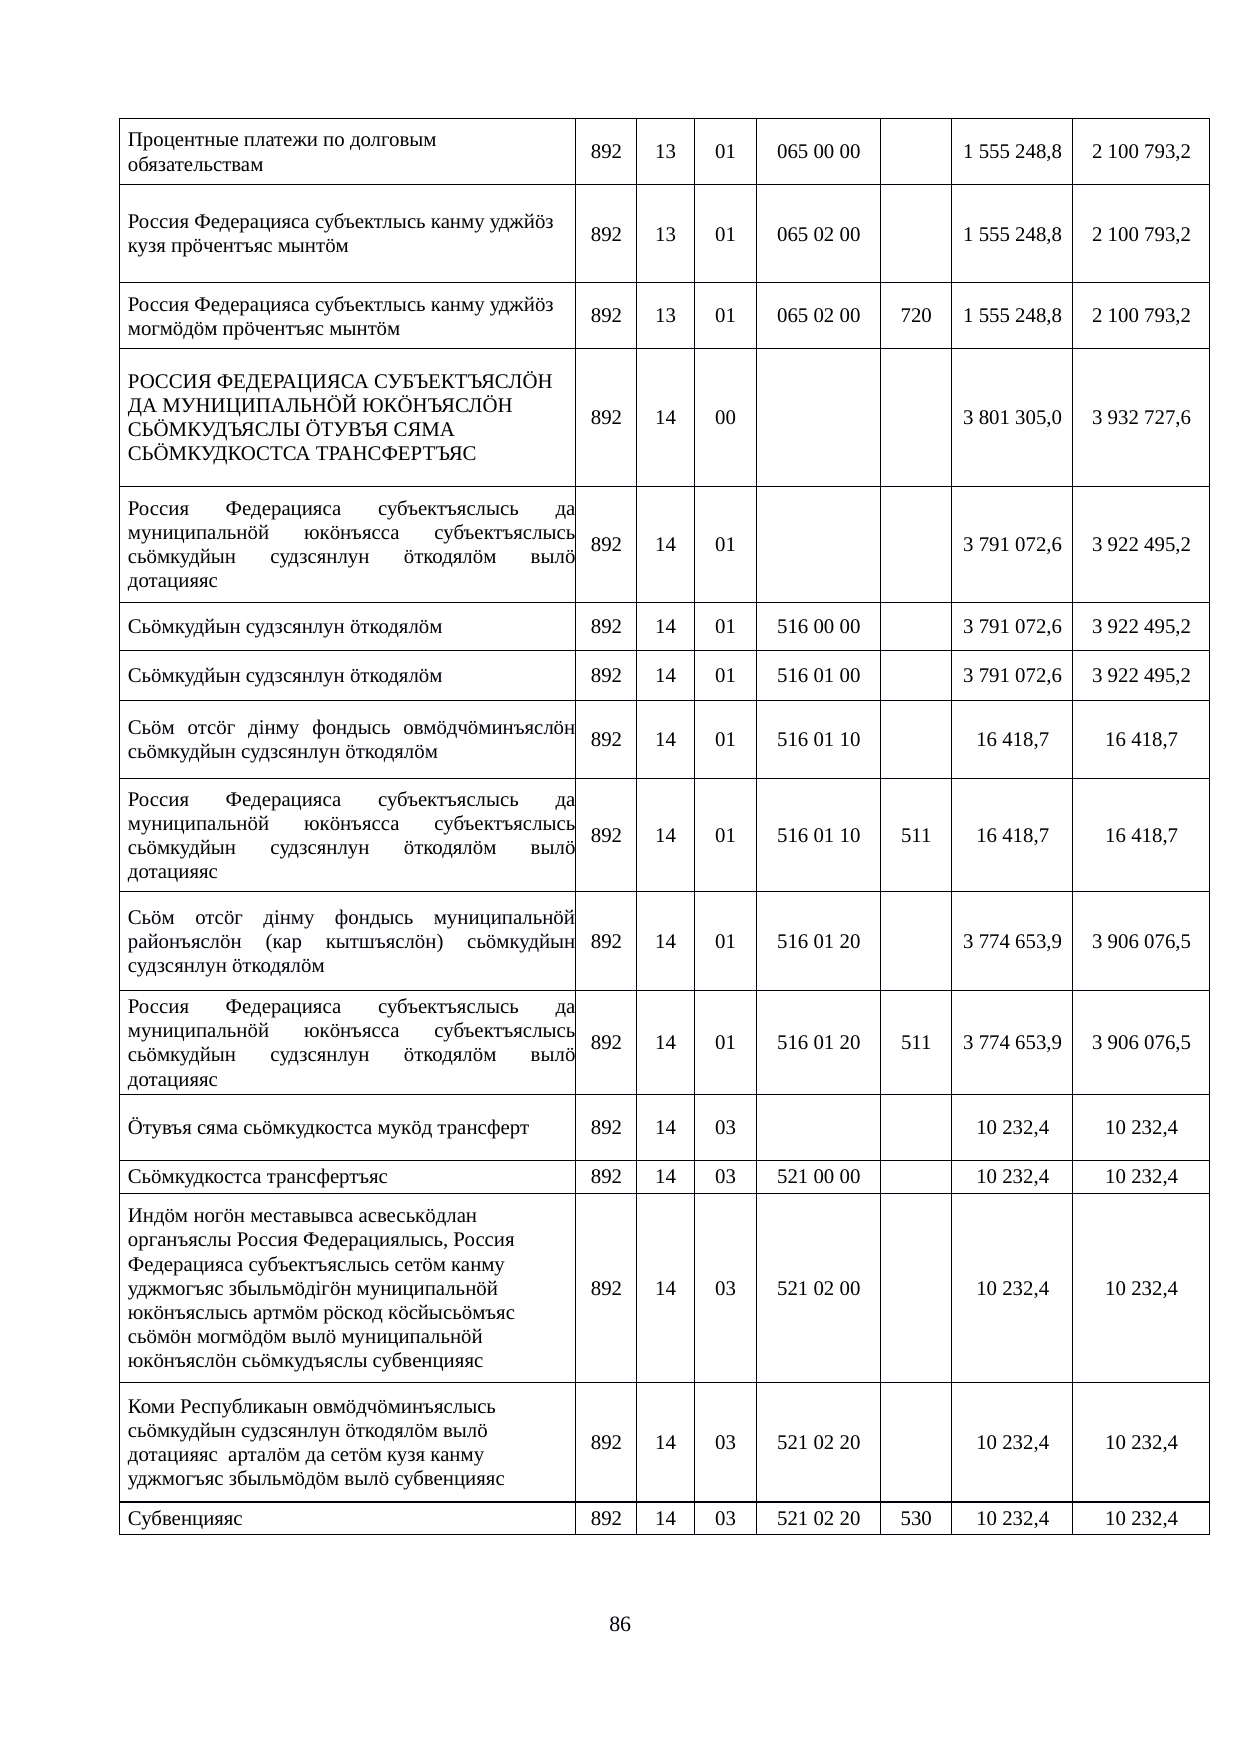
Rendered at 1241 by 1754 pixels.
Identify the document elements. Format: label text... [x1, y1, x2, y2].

table_cell РОССИЯ ФЕДЕРАЦИЯСА СУБЪЕКТЪЯСЛӦН ДА МУНИЦИПАЛЬНӦЙ ЮКӦНЪЯСЛӦН СЬӦМКУДЪЯСЛЫ ӦТУВЪЯ СЯМА СЬӦМКУДКОСТСА ТРАНСФЕРТЪЯС [120, 349, 575, 486]
table_cell 892 [576, 1194, 636, 1382]
table_cell Индӧм ногӧн меставывса асвеськӧдлан органъяслы Россия Федерациялысь, Россия Федерацияса субъектъяслысь сетӧм канму уджмогъяс збыльмӧдігӧн муниципальнӧй юкӧнъяслысь артмӧм рӧскод кӧсйысьӧмъяс сьӧмӧн могмӧдӧм вылӧ муниципальнӧй юкӧнъяслӧн сьӧмкудъяслы субвенцияяс [120, 1194, 575, 1382]
table_cell [881, 1095, 951, 1159]
table_cell 14 [637, 487, 694, 602]
table_cell [881, 1161, 951, 1192]
table_cell 14 [637, 1383, 694, 1501]
table_cell 892 [576, 119, 636, 184]
table_cell 065 02 00 [757, 185, 880, 282]
table_cell 3 791 072,6 [952, 603, 1072, 650]
table_cell Россия Федерацияса субъектъяслысь да муниципальнӧй юкӧнъясса субъектъяслысь сьӧмкудйын судзсянлун ӧткодялӧм вылӧ дотацияяс [120, 991, 575, 1094]
table_cell 14 [637, 1503, 694, 1534]
table_cell 1 555 248,8 [952, 185, 1072, 282]
table_cell Сьӧмкудйын судзсянлун ӧткодялӧм [120, 603, 575, 650]
table_cell 3 922 495,2 [1073, 487, 1209, 602]
table_cell 3 774 653,9 [952, 991, 1072, 1094]
table_cell 3 922 495,2 [1073, 603, 1209, 650]
table_cell 516 01 20 [757, 892, 880, 990]
table_cell 892 [576, 349, 636, 486]
table_cell 10 232,4 [1073, 1161, 1209, 1192]
table_cell 892 [576, 892, 636, 990]
table_cell 3 791 072,6 [952, 651, 1072, 700]
table_cell Сьӧмкудкостса трансфертъяс [120, 1161, 575, 1192]
table_cell Сьӧм отсӧг дінму фондысь муниципальнӧй районъяслӧн (кар кытшъяслӧн) сьӧмкудйын судзсянлун ӧткодялӧм [120, 892, 575, 990]
table_cell Сьӧмкудйын судзсянлун ӧткодялӧм [120, 651, 575, 700]
table_cell 14 [637, 349, 694, 486]
table_cell 14 [637, 603, 694, 650]
table_cell 01 [695, 892, 756, 990]
table_cell 01 [695, 283, 756, 348]
table_cell Россия Федерацияса субъектлысь канму уджйӧз кузя прӧчентъяс мынтӧм [120, 185, 575, 282]
table_cell [881, 487, 951, 602]
table_cell 14 [637, 1095, 694, 1159]
table_cell [881, 1383, 951, 1501]
table_cell 16 418,7 [1073, 779, 1209, 891]
table_cell 892 [576, 1383, 636, 1501]
table_cell [881, 701, 951, 777]
table_cell 892 [576, 603, 636, 650]
table_cell 13 [637, 283, 694, 348]
table_cell 10 232,4 [1073, 1095, 1209, 1159]
table_cell Ӧтувъя сяма сьӧмкудкостса мукӧд трансферт [120, 1095, 575, 1159]
table_cell 516 01 20 [757, 991, 880, 1094]
table_cell 01 [695, 991, 756, 1094]
table_cell 14 [637, 1161, 694, 1192]
table_cell 01 [695, 185, 756, 282]
table_cell 16 418,7 [952, 779, 1072, 891]
table_cell 2 100 793,2 [1073, 185, 1209, 282]
table_cell Россия Федерацияса субъектлысь канму уджйӧз могмӧдӧм прӧчентъяс мынтӧм [120, 283, 575, 348]
table_cell 14 [637, 991, 694, 1094]
table_cell 01 [695, 119, 756, 184]
table_cell 10 232,4 [952, 1503, 1072, 1534]
table_cell [757, 1095, 880, 1159]
table_cell 03 [695, 1095, 756, 1159]
table_cell 03 [695, 1194, 756, 1382]
table_cell 10 232,4 [1073, 1503, 1209, 1534]
table_cell 511 [881, 779, 951, 891]
table_cell 01 [695, 487, 756, 602]
table_cell 516 01 00 [757, 651, 880, 700]
table_cell 03 [695, 1503, 756, 1534]
table_cell 1 555 248,8 [952, 119, 1072, 184]
table_cell 14 [637, 701, 694, 777]
table_cell 521 02 20 [757, 1503, 880, 1534]
table_cell 3 791 072,6 [952, 487, 1072, 602]
table_cell [881, 185, 951, 282]
table_cell 00 [695, 349, 756, 486]
table_cell [757, 487, 880, 602]
table_cell 13 [637, 119, 694, 184]
table_cell 10 232,4 [952, 1383, 1072, 1501]
table_cell 516 01 10 [757, 779, 880, 891]
table_cell 3 801 305,0 [952, 349, 1072, 486]
table_cell 03 [695, 1383, 756, 1501]
table_cell 892 [576, 701, 636, 777]
table_cell [881, 349, 951, 486]
table_cell 10 232,4 [1073, 1383, 1209, 1501]
table_cell 01 [695, 651, 756, 700]
table_cell 03 [695, 1161, 756, 1192]
table_cell Россия Федерацияса субъектъяслысь да муниципальнӧй юкӧнъясса субъектъяслысь сьӧмкудйын судзсянлун ӧткодялӧм вылӧ дотацияяс [120, 487, 575, 602]
table_cell Субвенцияяс [120, 1503, 575, 1534]
table_cell [757, 349, 880, 486]
table_cell 892 [576, 779, 636, 891]
table_cell 521 02 20 [757, 1383, 880, 1501]
table_cell 3 906 076,5 [1073, 892, 1209, 990]
table_cell [881, 603, 951, 650]
table_cell 530 [881, 1503, 951, 1534]
table_cell 892 [576, 1161, 636, 1192]
table_cell 14 [637, 651, 694, 700]
table_cell 720 [881, 283, 951, 348]
table_cell 065 02 00 [757, 283, 880, 348]
table_cell 10 232,4 [1073, 1194, 1209, 1382]
table_cell [881, 892, 951, 990]
table_cell Процентные платежи по долговым обязательствам [120, 119, 575, 184]
table_cell 3 932 727,6 [1073, 349, 1209, 486]
table_cell 10 232,4 [952, 1194, 1072, 1382]
table_cell 521 02 00 [757, 1194, 880, 1382]
table_cell 2 100 793,2 [1073, 119, 1209, 184]
table_cell 14 [637, 779, 694, 891]
table_cell 14 [637, 892, 694, 990]
table_cell 892 [576, 1095, 636, 1159]
table_cell 01 [695, 603, 756, 650]
table_cell [881, 1194, 951, 1382]
table_cell 892 [576, 185, 636, 282]
table_cell [881, 119, 951, 184]
table_cell 10 232,4 [952, 1095, 1072, 1159]
table_cell 511 [881, 991, 951, 1094]
table_cell Сьӧм отсӧг дінму фондысь овмӧдчӧминъяслӧн сьӧмкудйын судзсянлун ӧткодялӧм [120, 701, 575, 777]
table_cell 892 [576, 991, 636, 1094]
table_cell 3 922 495,2 [1073, 651, 1209, 700]
table_cell 14 [637, 1194, 694, 1382]
table_cell 516 00 00 [757, 603, 880, 650]
table_cell 3 906 076,5 [1073, 991, 1209, 1094]
table_cell 10 232,4 [952, 1161, 1072, 1192]
table_cell 521 00 00 [757, 1161, 880, 1192]
table_cell 3 774 653,9 [952, 892, 1072, 990]
table_cell 065 00 00 [757, 119, 880, 184]
table_cell Коми Республикаын овмӧдчӧминъяслысь сьӧмкудйын судзсянлун ӧткодялӧм вылӧ дотацияяс арталӧм да сетӧм кузя канму уджмогъяс збыльмӧдӧм вылӧ субвенцияяс [120, 1383, 575, 1501]
table_cell 13 [637, 185, 694, 282]
table_cell 16 418,7 [1073, 701, 1209, 777]
table_cell 1 555 248,8 [952, 283, 1072, 348]
table_cell 892 [576, 487, 636, 602]
table_cell Россия Федерацияса субъектъяслысь да муниципальнӧй юкӧнъясса субъектъяслысь сьӧмкудйын судзсянлун ӧткодялӧм вылӧ дотацияяс [120, 779, 575, 891]
table_cell 892 [576, 1503, 636, 1534]
table_cell 01 [695, 779, 756, 891]
table_cell 16 418,7 [952, 701, 1072, 777]
table_cell 516 01 10 [757, 701, 880, 777]
table_cell 892 [576, 651, 636, 700]
table_cell 892 [576, 283, 636, 348]
table_cell 01 [695, 701, 756, 777]
table_cell 2 100 793,2 [1073, 283, 1209, 348]
table_cell [881, 651, 951, 700]
